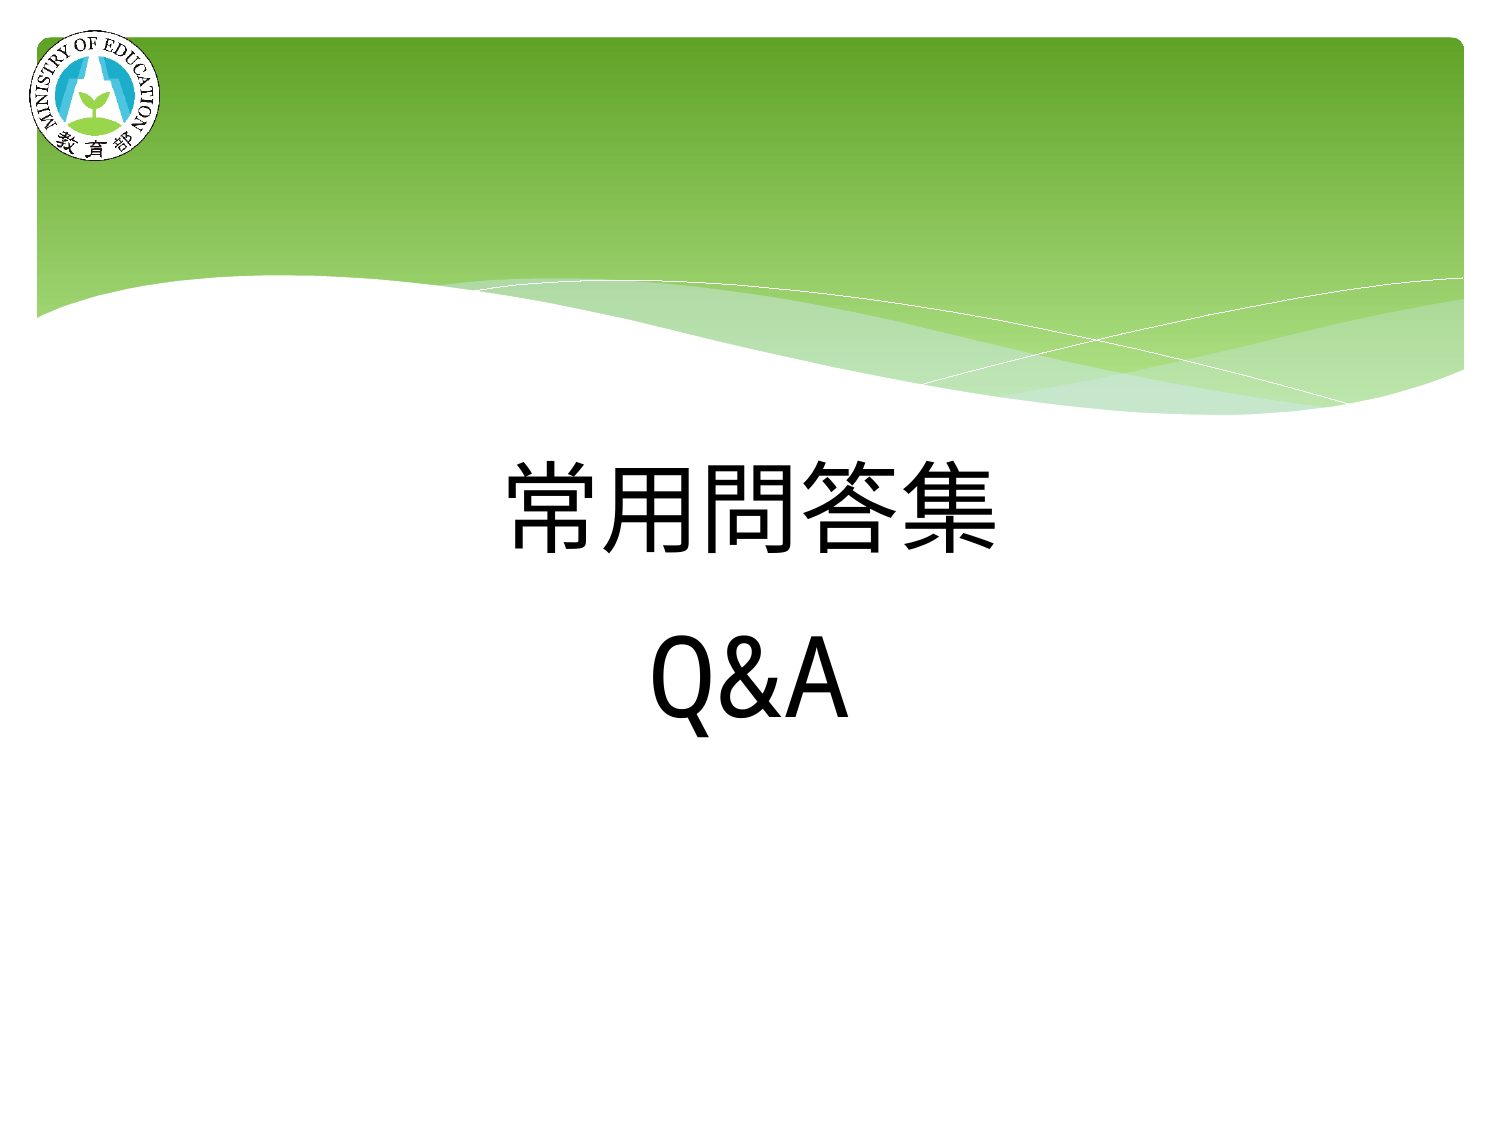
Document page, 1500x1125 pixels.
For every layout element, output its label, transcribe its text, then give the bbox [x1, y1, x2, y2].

picture [29, 30, 160, 161]
text_box Q&A [374, 597, 1125, 748]
title 常用問答集 [112, 411, 1388, 601]
